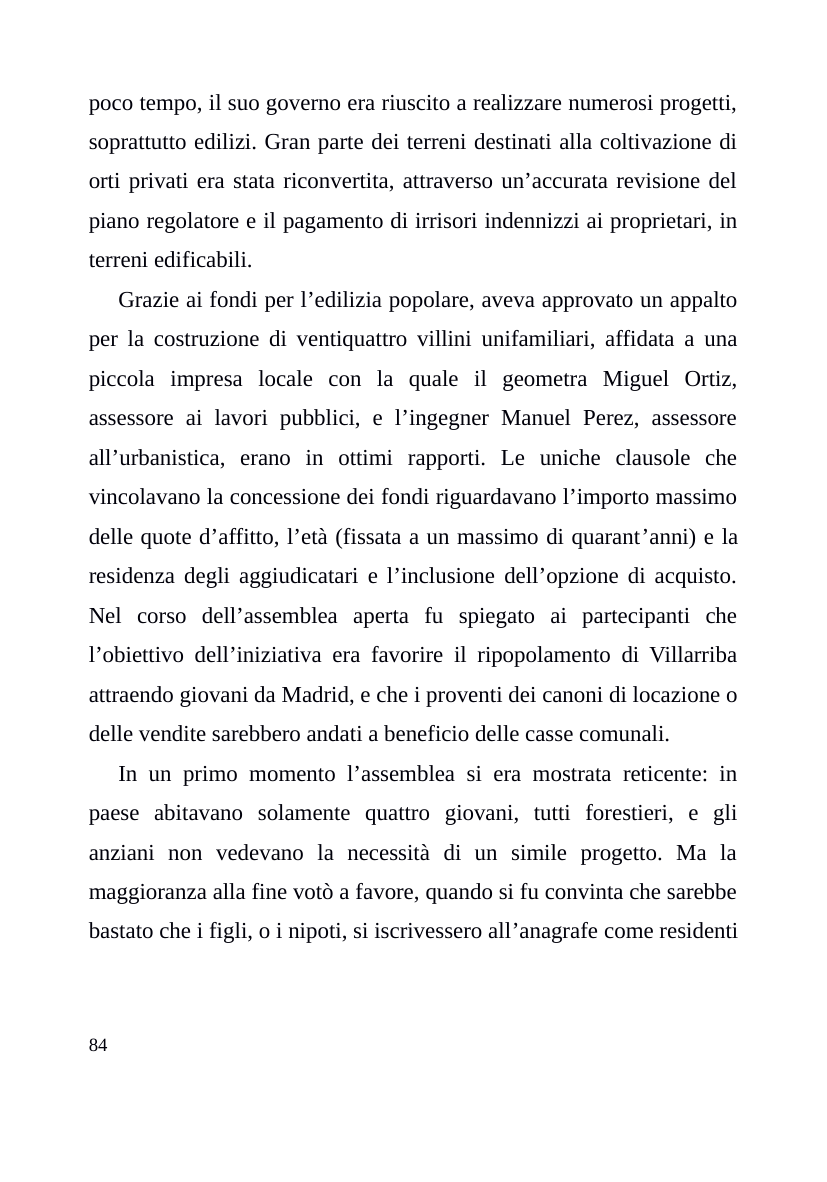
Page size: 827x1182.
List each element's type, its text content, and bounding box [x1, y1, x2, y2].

text Grazie ai fondi per l’edilizia popolare, aveva approvato un appalto per la costruzione di ventiquattro villini unifamiliari, affidata a una piccola impresa locale con la quale il geometra Miguel Ortiz, assessore ai lavori pubblici, e l’ingegner Manuel Perez, assessore all’urbanistica, erano in ottimi rapporti. Le uniche clausole che vincolavano la concessione dei fondi riguardavano l’importo massimo delle quote d’affitto, l’età (fissata a un massimo di quarant’anni) e la residenza degli aggiudicatari e l’inclusione dell’opzione di acquisto. Nel corso dell’assemblea aperta fu spiegato ai partecipanti che l’obiettivo dell’iniziativa era favorire il ripopolamento di Villarriba attraendo giovani da Madrid, e che i proventi dei canoni di locazione o delle vendite sarebbero andati a beneficio delle casse comunali. [88, 286, 738, 747]
text In un primo momento l’assemblea si era mostrata reticente: in paese abitavano solamente quattro giovani, tutti forestieri, e gli anziani non vedevano la necessità di un simile progetto. Ma la maggioranza alla fine votò a favore, quando si fu convinta che sarebbe bastato che i figli, o i nipoti, si iscrivessero all’anagrafe come residenti [88, 760, 738, 944]
text poco tempo, il suo governo era riuscito a realizzare numerosi progetti, soprattutto edilizi. Gran parte dei terreni destinati alla coltivazione di orti privati era stata riconvertita, attraverso un’accurata revisione del piano regolatore e il pagamento di irrisori indennizzi ai proprietari, in terreni edificabili. [88, 88, 738, 273]
